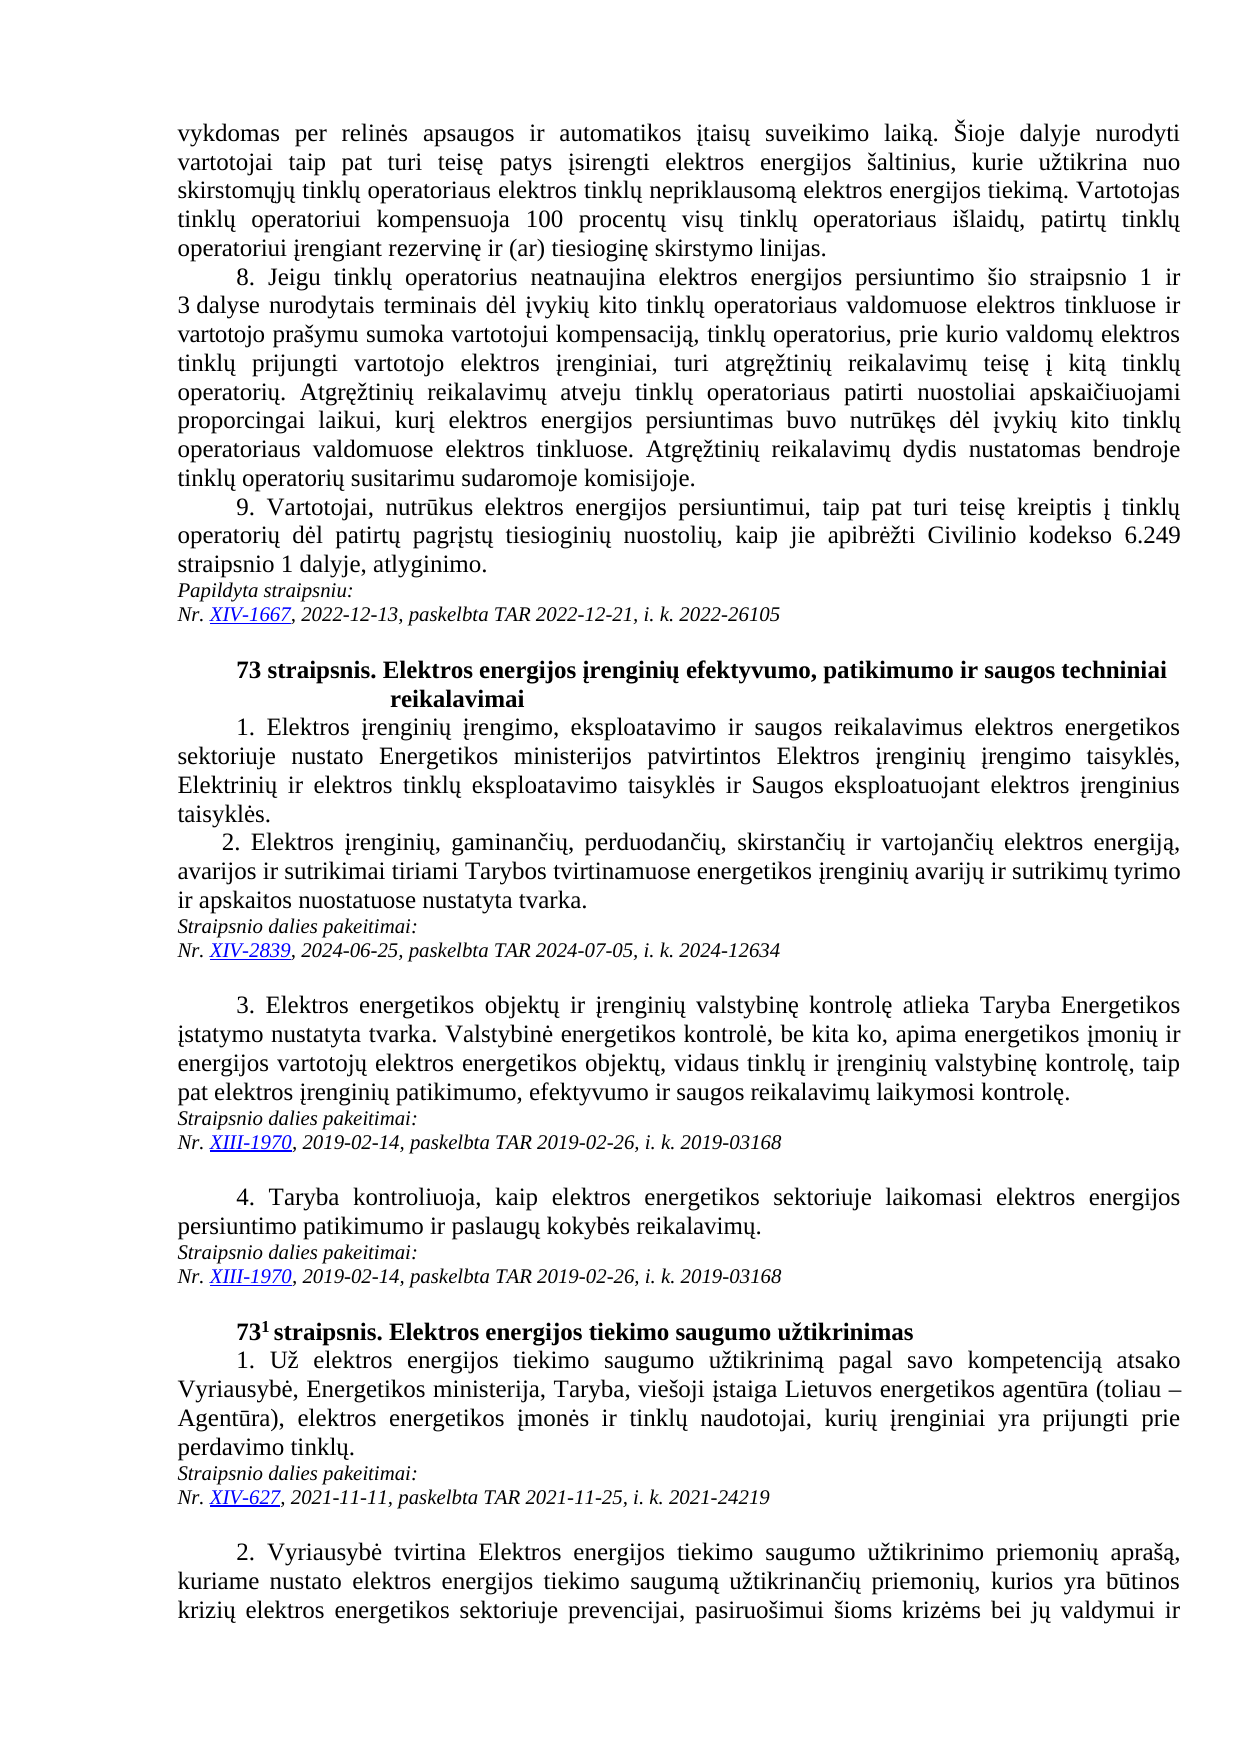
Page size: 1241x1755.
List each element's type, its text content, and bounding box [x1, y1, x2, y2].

text 2. Elektros įrenginių, gaminančių, perduodančių, skirstančių ir vartojančių elektros energiją, avarijos ir sutrikimai tiriami Tarybos tvirtinamuose energetikos įrenginių avarijų ir sutrikimų tyrimo ir apskaitos nuostatuose nustatyta tvarka. [177, 827, 1181, 914]
text Straipsnio dalies pakeitimai: [177, 914, 1181, 938]
text 1. Už elektros energijos tiekimo saugumo užtikrinimą pagal savo kompetenciją atsako Vyriausybė, Energetikos ministerija, Taryba, viešoji įstaiga Lietuvos energetikos agentūra (toliau – Agentūra), elektros energetikos įmonės ir tinklų naudotojai, kurių įrenginiai yra prijungti prie perdavimo tinklų. [177, 1346, 1181, 1461]
text 8. Jeigu tinklų operatorius neatnaujina elektros energijos persiuntimo šio straipsnio 1 ir 3 dalyse nurodytais terminais dėl įvykių kito tinklų operatoriaus valdomuose elektros tinkluose ir vartotojo prašymu sumoka vartotojui kompensaciją, tinklų operatorius, prie kurio valdomų elektros tinklų prijungti vartotojo elektros įrenginiai, turi atgręžtinių reikalavimų teisę į kitą tinklų operatorių. Atgręžtinių reikalavimų atveju tinklų operatoriaus patirti nuostoliai apskaičiuojami proporcingai laikui, kurį elektros energijos persiuntimas buvo nutrūkęs dėl įvykių kito tinklų operatoriaus valdomuose elektros tinkluose. Atgręžtinių reikalavimų dydis nustatomas bendroje tinklų operatorių susitarimu sudaromoje komisijoje. [177, 262, 1181, 492]
text 9. Vartotojai, nutrūkus elektros energijos persiuntimui, taip pat turi teisę kreiptis į tinklų operatorių dėl patirtų pagrįstų tiesioginių nuostolių, kaip jie apibrėžti Civilinio kodekso 6.249 straipsnio 1 dalyje, atlyginimo. [177, 492, 1181, 578]
text Nr. XIII-1970, 2019-02-14, paskelbta TAR 2019-02-26, i. k. 2019-03168 [177, 1130, 1181, 1154]
text Straipsnio dalies pakeitimai: [177, 1240, 1181, 1264]
text 73 straipsnis. Elektros energijos įrenginių efektyvumo, patikimumo ir saugos techniniai reikalavimai [236, 655, 1181, 712]
text 3. Elektros energetikos objektų ir įrenginių valstybinę kontrolę atlieka Taryba Energetikos įstatymo nustatyta tvarka. Valstybinė energetikos kontrolė, be kita ko, apima energetikos įmonių ir energijos vartotojų elektros energetikos objektų, vidaus tinklų ir įrenginių valstybinę kontrolę, taip pat elektros įrenginių patikimumo, efektyvumo ir saugos reikalavimų laikymosi kontrolę. [177, 991, 1181, 1106]
text 4. Taryba kontroliuoja, kaip elektros energetikos sektoriuje laikomasi elektros energijos persiuntimo patikimumo ir paslaugų kokybės reikalavimų. [177, 1182, 1181, 1240]
text Nr. XIV-2839, 2024-06-25, paskelbta TAR 2024-07-05, i. k. 2024-12634 [177, 938, 1181, 962]
text 731 straipsnis. Elektros energijos tiekimo saugumo užtikrinimas [177, 1317, 1181, 1346]
text vykdomas per relinės apsaugos ir automatikos įtaisų suveikimo laiką. Šioje dalyje nurodyti vartotojai taip pat turi teisę patys įsirengti elektros energijos šaltinius, kurie užtikrina nuo skirstomųjų tinklų operatoriaus elektros tinklų nepriklausomą elektros energijos tiekimą. Vartotojas tinklų operatoriui kompensuoja 100 procentų visų tinklų operatoriaus išlaidų, patirtų tinklų operatoriui įrengiant rezervinę ir (ar) tiesioginę skirstymo linijas. [177, 118, 1181, 262]
text Nr. XIV-1667, 2022-12-13, paskelbta TAR 2022-12-21, i. k. 2022-26105 [177, 602, 1181, 626]
text Papildyta straipsniu: [177, 578, 1181, 602]
text Nr. XIII-1970, 2019-02-14, paskelbta TAR 2019-02-26, i. k. 2019-03168 [177, 1264, 1181, 1288]
text 1. Elektros įrenginių įrengimo, eksploatavimo ir saugos reikalavimus elektros energetikos sektoriuje nustato Energetikos ministerijos patvirtintos Elektros įrenginių įrengimo taisyklės, Elektrinių ir elektros tinklų eksploatavimo taisyklės ir Saugos eksploatuojant elektros įrenginius taisyklės. [177, 712, 1181, 827]
text Straipsnio dalies pakeitimai: [177, 1106, 1181, 1130]
text 2. Vyriausybė tvirtina Elektros energijos tiekimo saugumo užtikrinimo priemonių aprašą, kuriame nustato elektros energijos tiekimo saugumą užtikrinančių priemonių, kurios yra būtinos krizių elektros energetikos sektoriuje prevencijai, pasiruošimui šioms krizėms bei jų valdymui ir [177, 1537, 1181, 1624]
text Nr. XIV-627, 2021-11-11, paskelbta TAR 2021-11-25, i. k. 2021-24219 [177, 1485, 1181, 1509]
text Straipsnio dalies pakeitimai: [177, 1461, 1181, 1485]
